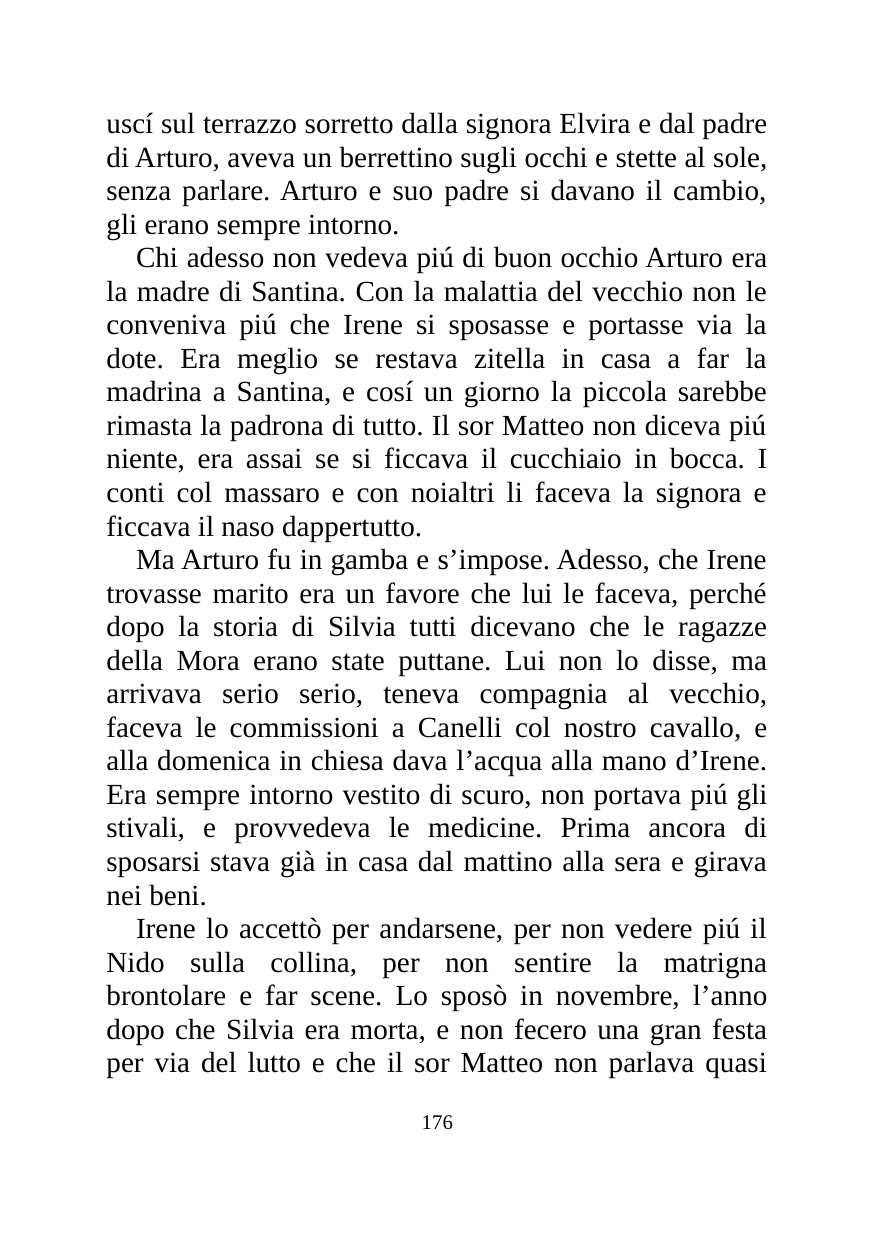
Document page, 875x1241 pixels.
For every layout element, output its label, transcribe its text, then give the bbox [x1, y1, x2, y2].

text Irene lo accettò per andarsene, per non vedere piú il Nido sulla collina, per non sentire la matrigna brontolare e far scene. Lo sposò in novembre, l’anno dopo che Silvia era morta, e non fecero una gran festa per via del lutto e che il sor Matteo non parlava quasi [106, 911, 768, 1079]
text Ma Arturo fu in gamba e s’impose. Adesso, che Irene trovasse marito era un favore che lui le faceva, perché dopo la storia di Silvia tutti dicevano che le ragazze della Mora erano state puttane. Lui non lo disse, ma arrivava serio serio, teneva compagnia al vecchio, faceva le commissioni a Canelli col nostro cavallo, e alla domenica in chiesa dava l’acqua alla mano d’Irene. Era sempre intorno vestito di scuro, non portava piú gli stivali, e provvedeva le medicine. Prima ancora di sposarsi stava già in casa dal mattino alla sera e girava nei beni. [106, 542, 768, 911]
text uscí sul terrazzo sorretto dalla signora Elvira e dal padre di Arturo, aveva un berrettino sugli occhi e stette al sole, senza parlare. Arturo e suo padre si davano il cambio, gli erano sempre intorno. [106, 106, 768, 240]
text Chi adesso non vedeva piú di buon occhio Arturo era la madre di Santina. Con la malattia del vecchio non le conveniva piú che Irene si sposasse e portasse via la dote. Era meglio se restava zitella in casa a far la madrina a Santina, e cosí un giorno la piccola sarebbe rimasta la padrona di tutto. Il sor Matteo non diceva piú niente, era assai se si ficcava il cucchiaio in bocca. I conti col massaro e con noialtri li faceva la signora e ficcava il naso dappertutto. [106, 240, 768, 542]
